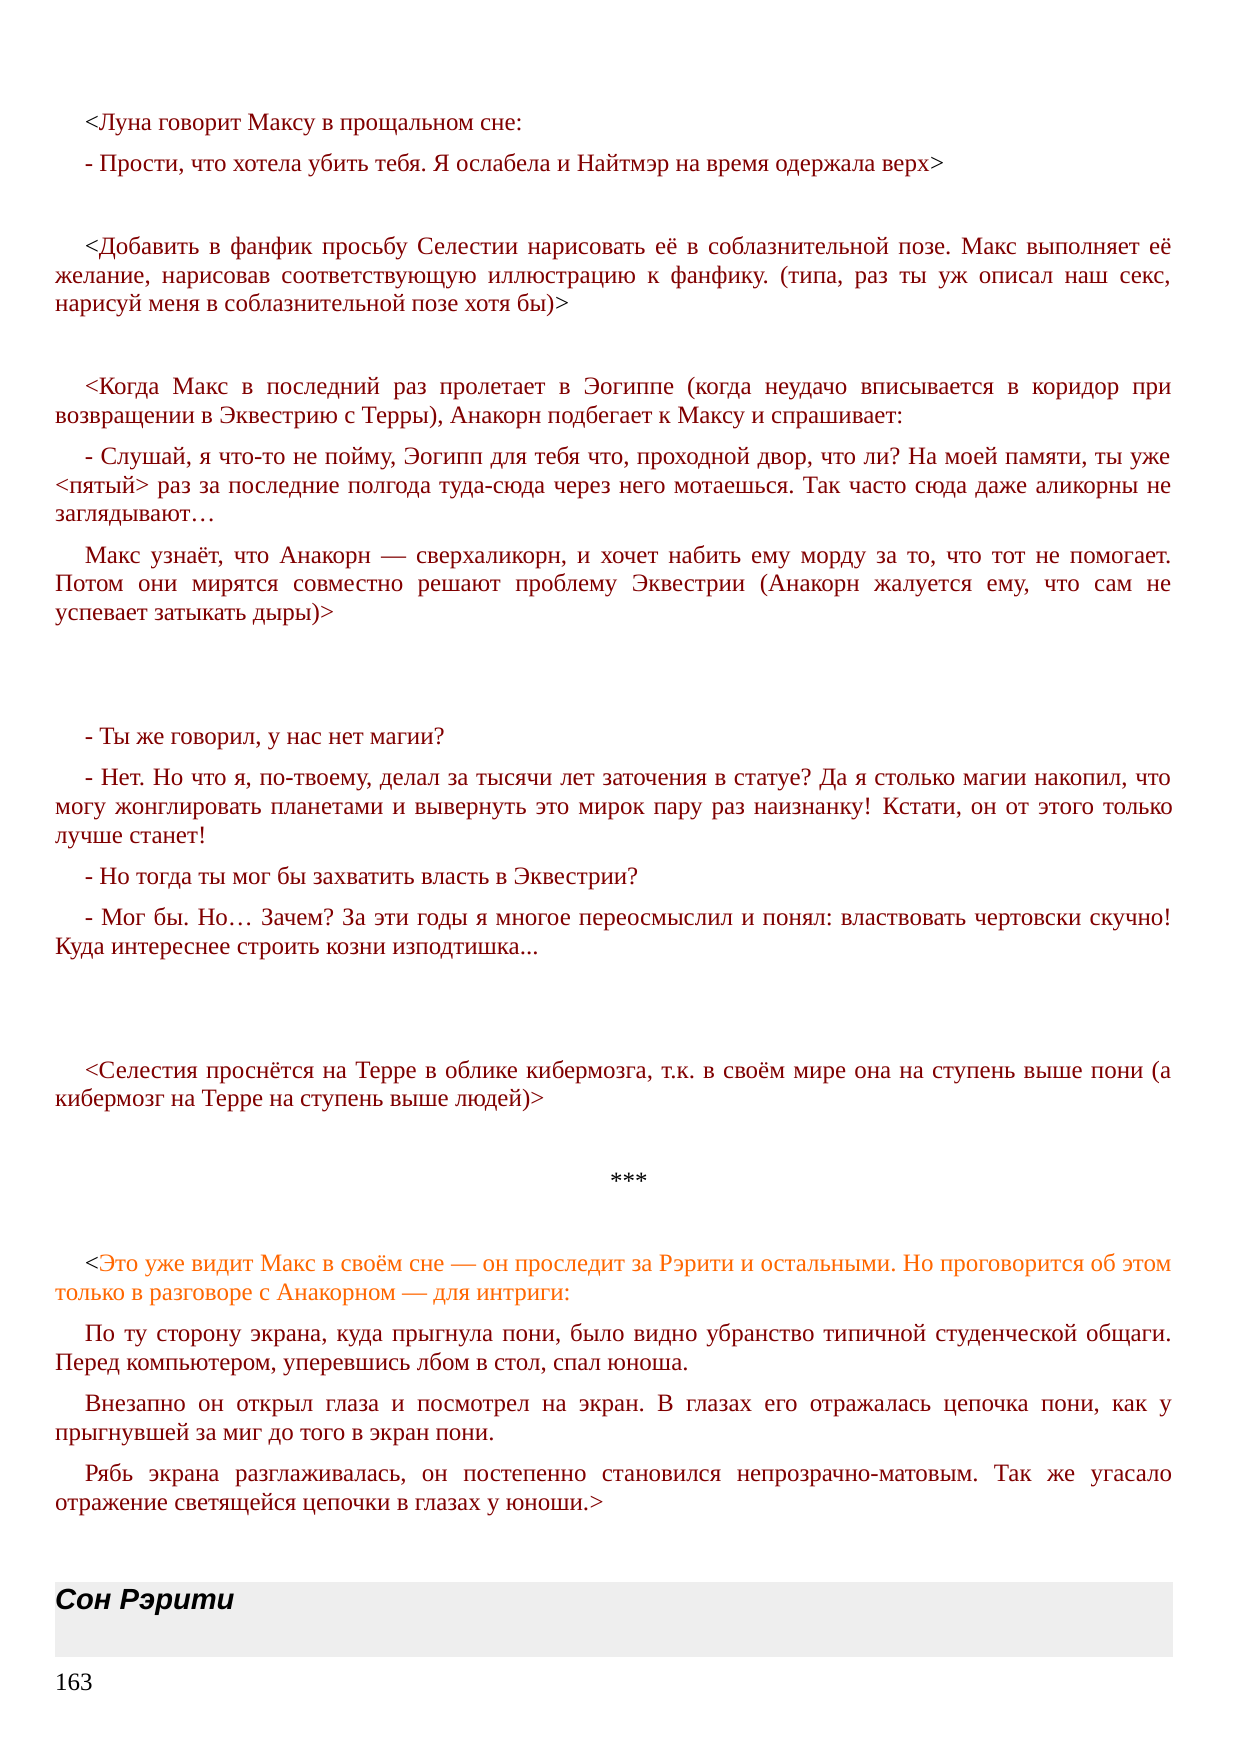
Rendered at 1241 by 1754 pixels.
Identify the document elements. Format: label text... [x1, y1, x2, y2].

text *** [55, 1166, 1173, 1195]
text - Слушай, я что-то не пойму, Эогипп для тебя что, проходной двор, что ли? На моей памяти, ты уже <пятый> раз за последние полгода туда-сюда через него мотаешься. Так часто сюда даже аликорны не заглядывают… [55, 441, 1173, 527]
text Макс узнаёт, что Анакорн — сверхаликорн, и хочет набить ему морду за то, что тот не помогает. Потом они мирятся совместно решают проблему Эквестрии (Анакорн жалуется ему, что сам не успевает затыкать дыры)> [55, 540, 1173, 626]
text По ту сторону экрана, куда прыгнула пони, было видно убранство типичной студенческой общаги. Перед компьютером, уперевшись лбом в стол, спал юноша. [55, 1318, 1173, 1376]
text Рябь экрана разглаживалась, он постепенно становился непрозрачно-матовым. Так же угасало отражение светящейся цепочки в глазах у юноши.> [55, 1458, 1173, 1516]
subtitle Сон Рэрити [55, 1582, 1173, 1616]
text <Добавить в фанфик просьбу Селестии нарисовать её в соблазнительной позе. Макс выполняет её желание, нарисовав соответствующую иллюстрацию к фанфику. (типа, раз ты уж описал наш секс, нарисуй меня в соблазнительной позе хотя бы)> [55, 231, 1173, 317]
text - Но тогда ты мог бы захватить власть в Эквестрии? [55, 861, 1173, 890]
text - Мог бы. Но… Зачем? За эти годы я многое переосмыслил и понял: властвовать чертовски скучно! Куда интереснее строить козни изподтишка... [55, 902, 1173, 960]
text Внезапно он открыл глаза и посмотрел на экран. В глазах его отражалась цепочка пони, как у прыгнувшей за миг до того в экран пони. [55, 1388, 1173, 1446]
text <Когда Макс в последний раз пролетает в Эогиппе (когда неудачо вписывается в коридор при возвращении в Эквестрию с Терры), Анакорн подбегает к Максу и спрашивает: [55, 371, 1173, 428]
text - Прости, что хотела убить тебя. Я ослабела и Найтмэр на время одержала верх> [55, 148, 1173, 177]
text - Нет. Но что я, по-твоему, делал за тысячи лет заточения в статуе? Да я столько магии накопил, что могу жонглировать планетами и вывернуть это мирок пару раз наизнанку! Кстати, он от этого только лучше станет! [55, 762, 1173, 848]
text <Селестия проснётся на Терре в облике кибермозга, т.к. в своём мире она на ступень выше пони (а кибермозг на Терре на ступень выше людей)> [55, 1055, 1173, 1112]
text <Луна говорит Максу в прощальном сне: [55, 107, 1173, 136]
text <Это уже видит Макс в своём сне — он проследит за Рэрити и остальными. Но проговорится об этом только в разговоре с Анакорном — для интриги: [55, 1248, 1173, 1306]
text - Ты же говорил, у нас нет магии? [55, 721, 1173, 750]
